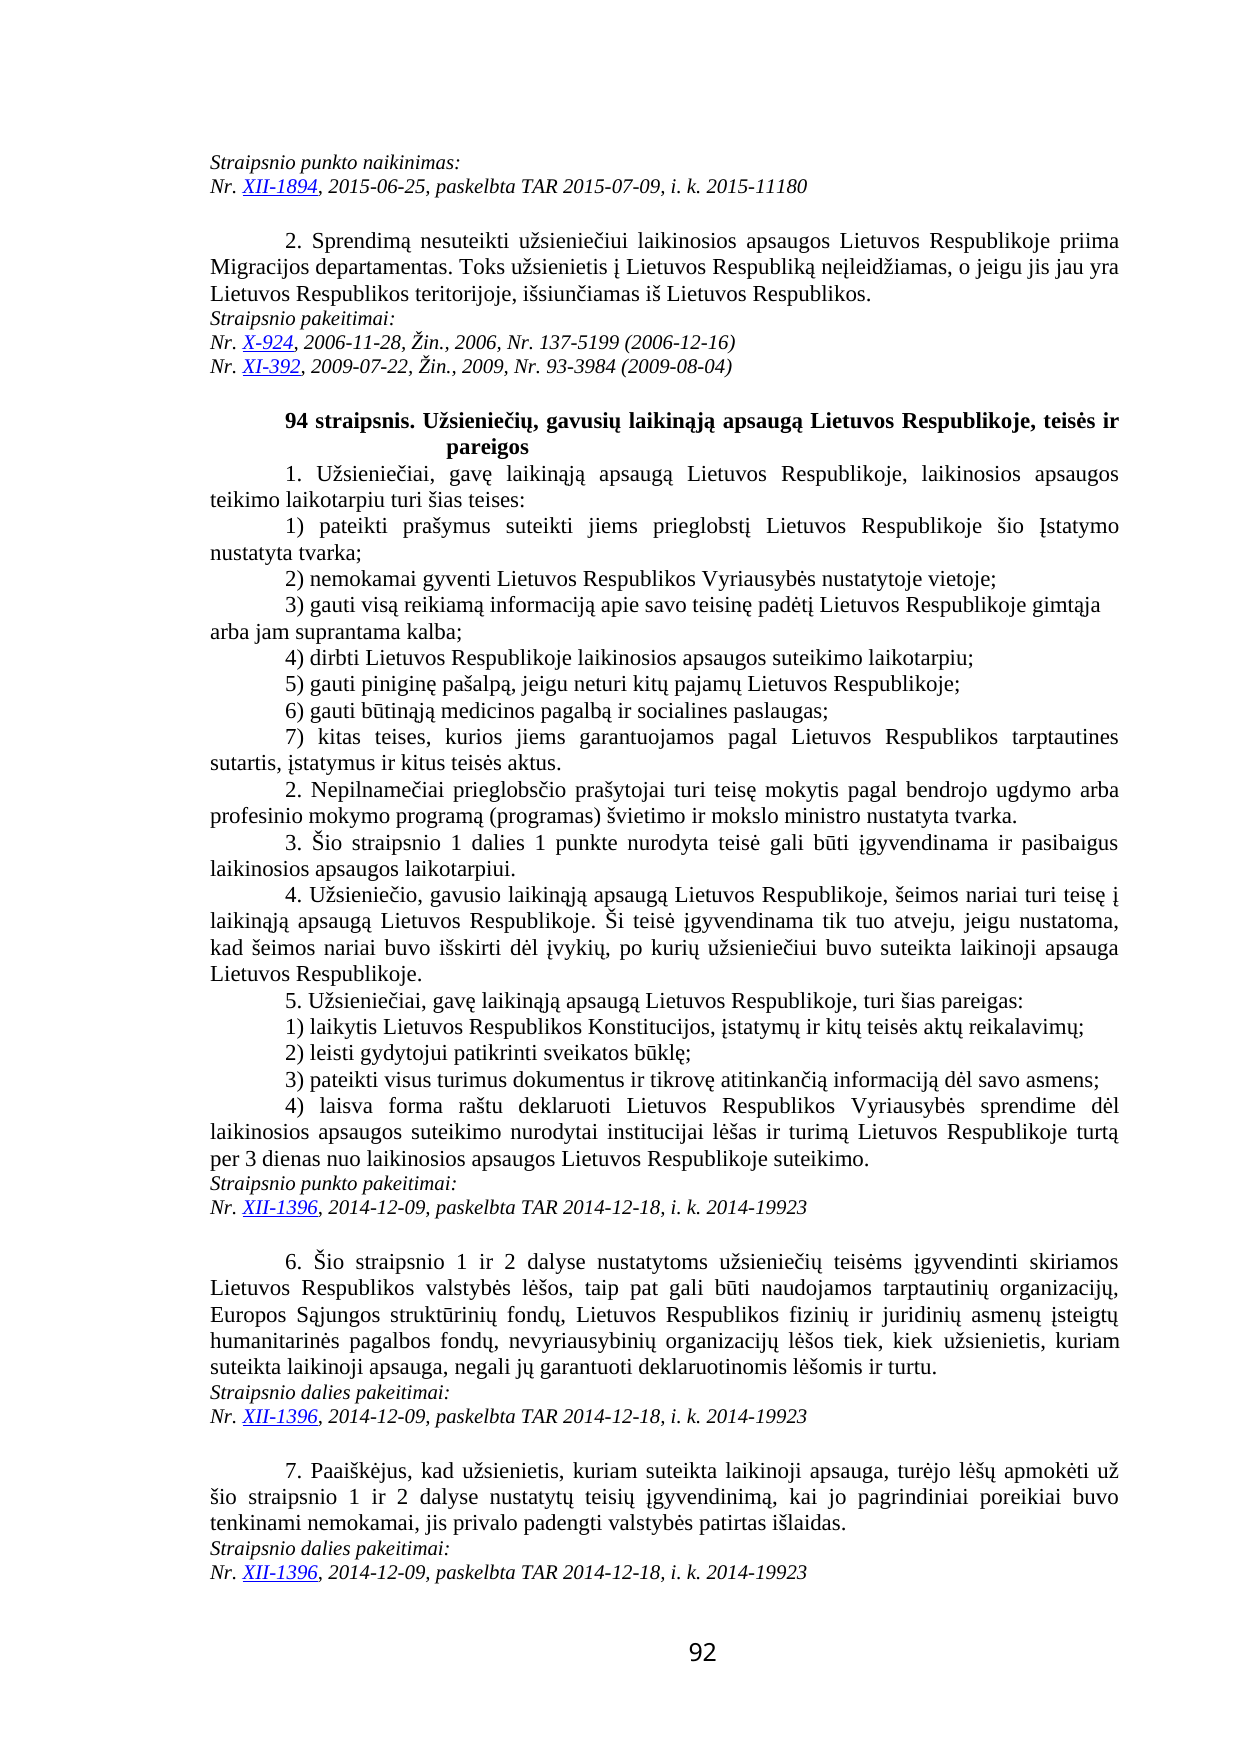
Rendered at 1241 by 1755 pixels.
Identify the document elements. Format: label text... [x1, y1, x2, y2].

text 5) gauti piniginę pašalpą, jeigu neturi kitų pajamų Lietuvos Respublikoje; [210, 670, 1120, 697]
text Straipsnio dalies pakeitimai: [210, 1536, 1120, 1560]
text 6. Šio straipsnio 1 ir 2 dalyse nustatytoms užsieniečių teisėms įgyvendinti skiriamos Lietuvos Respublikos valstybės lėšos, taip pat gali būti naudojamos tarptautinių organizacijų, Europos Sąjungos struktūrinių fondų, Lietuvos Respublikos fizinių ir juridinių asmenų įsteigtų humanitarinės pagalbos fondų, nevyriausybinių organizacijų lėšos tiek, kiek užsienietis, kuriam suteikta laikinoji apsauga, negali jų garantuoti deklaruotinomis lėšomis ir turtu. [210, 1248, 1120, 1380]
text 3) gauti visą reikiamą informaciją apie savo teisinę padėtį Lietuvos Respublikoje gimtąja arba jam suprantama kalba; [210, 591, 1120, 644]
text 2. Nepilnamečiai prieglobsčio prašytojai turi teisę mokytis pagal bendrojo ugdymo arba profesinio mokymo programą (programas) švietimo ir mokslo ministro nustatyta tvarka. [210, 776, 1120, 828]
text 2) nemokamai gyventi Lietuvos Respublikos Vyriausybės nustatytoje vietoje; [210, 565, 1120, 591]
text 4. Užsieniečio, gavusio laikinąją apsaugą Lietuvos Respublikoje, šeimos nariai turi teisę į laikinąją apsaugą Lietuvos Respublikoje. Ši teisė įgyvendinama tik tuo atveju, jeigu nustatoma, kad šeimos nariai buvo išskirti dėl įvykių, po kurių užsieniečiui buvo suteikta laikinoji apsauga Lietuvos Respublikoje. [210, 881, 1120, 987]
text 5. Užsieniečiai, gavę laikinąją apsaugą Lietuvos Respublikoje, turi šias pareigas: [210, 987, 1120, 1013]
text 7. Paaiškėjus, kad užsienietis, kuriam suteikta laikinoji apsauga, turėjo lėšų apmokėti už šio straipsnio 1 ir 2 dalyse nustatytų teisių įgyvendinimą, kai jo pagrindiniai poreikiai buvo tenkinami nemokamai, jis privalo padengti valstybės patirtas išlaidas. [210, 1457, 1120, 1536]
text Nr. XII-1396, 2014-12-09, paskelbta TAR 2014-12-18, i. k. 2014-19923 [210, 1404, 1120, 1428]
text Nr. XII-1894, 2015-06-25, paskelbta TAR 2015-07-09, i. k. 2015-11180 [210, 174, 1120, 198]
text Nr. XI-392, 2009-07-22, Žin., 2009, Nr. 93-3984 (2009-08-04) [210, 354, 1120, 378]
text 6) gauti būtinąją medicinos pagalbą ir socialines paslaugas; [210, 697, 1120, 723]
text 94 straipsnis. Užsieniečių, gavusių laikinąją apsaugą Lietuvos Respublikoje, teisės ir pareigos [285, 407, 1120, 459]
text 1. Užsieniečiai, gavę laikinąją apsaugą Lietuvos Respublikoje, laikinosios apsaugos teikimo laikotarpiu turi šias teises: [210, 459, 1120, 512]
text 3. Šio straipsnio 1 dalies 1 punkte nurodyta teisė gali būti įgyvendinama ir pasibaigus laikinosios apsaugos laikotarpiui. [210, 828, 1120, 881]
text Straipsnio punkto pakeitimai: [210, 1171, 1120, 1195]
text Straipsnio punkto naikinimas: [210, 150, 1120, 174]
text Nr. X-924, 2006-11-28, Žin., 2006, Nr. 137-5199 (2006-12-16) [210, 330, 1120, 354]
text 1) pateikti prašymus suteikti jiems prieglobstį Lietuvos Respublikoje šio Įstatymo nustatyta tvarka; [210, 512, 1120, 565]
text Nr. XII-1396, 2014-12-09, paskelbta TAR 2014-12-18, i. k. 2014-19923 [210, 1195, 1120, 1219]
text 7) kitas teises, kurios jiems garantuojamos pagal Lietuvos Respublikos tarptautines sutartis, įstatymus ir kitus teisės aktus. [210, 723, 1120, 776]
text Straipsnio pakeitimai: [210, 306, 1120, 330]
text Nr. XII-1396, 2014-12-09, paskelbta TAR 2014-12-18, i. k. 2014-19923 [210, 1560, 1120, 1584]
text 2) leisti gydytojui patikrinti sveikatos būklę; [210, 1039, 1120, 1066]
text 4) laisva forma raštu deklaruoti Lietuvos Respublikos Vyriausybės sprendime dėl laikinosios apsaugos suteikimo nurodytai institucijai lėšas ir turimą Lietuvos Respublikoje turtą per 3 dienas nuo laikinosios apsaugos Lietuvos Respublikoje suteikimo. [210, 1092, 1120, 1171]
text 1) laikytis Lietuvos Respublikos Konstitucijos, įstatymų ir kitų teisės aktų reikalavimų; [210, 1013, 1120, 1039]
text 2. Sprendimą nesuteikti užsieniečiui laikinosios apsaugos Lietuvos Respublikoje priima Migracijos departamentas. Toks užsienietis į Lietuvos Respubliką neįleidžiamas, o jeigu jis jau yra Lietuvos Respublikos teritorijoje, išsiunčiamas iš Lietuvos Respublikos. [210, 227, 1120, 306]
text 3) pateikti visus turimus dokumentus ir tikrovę atitinkančią informaciją dėl savo asmens; [210, 1066, 1120, 1092]
text 4) dirbti Lietuvos Respublikoje laikinosios apsaugos suteikimo laikotarpiu; [210, 644, 1120, 670]
text Straipsnio dalies pakeitimai: [210, 1380, 1120, 1404]
